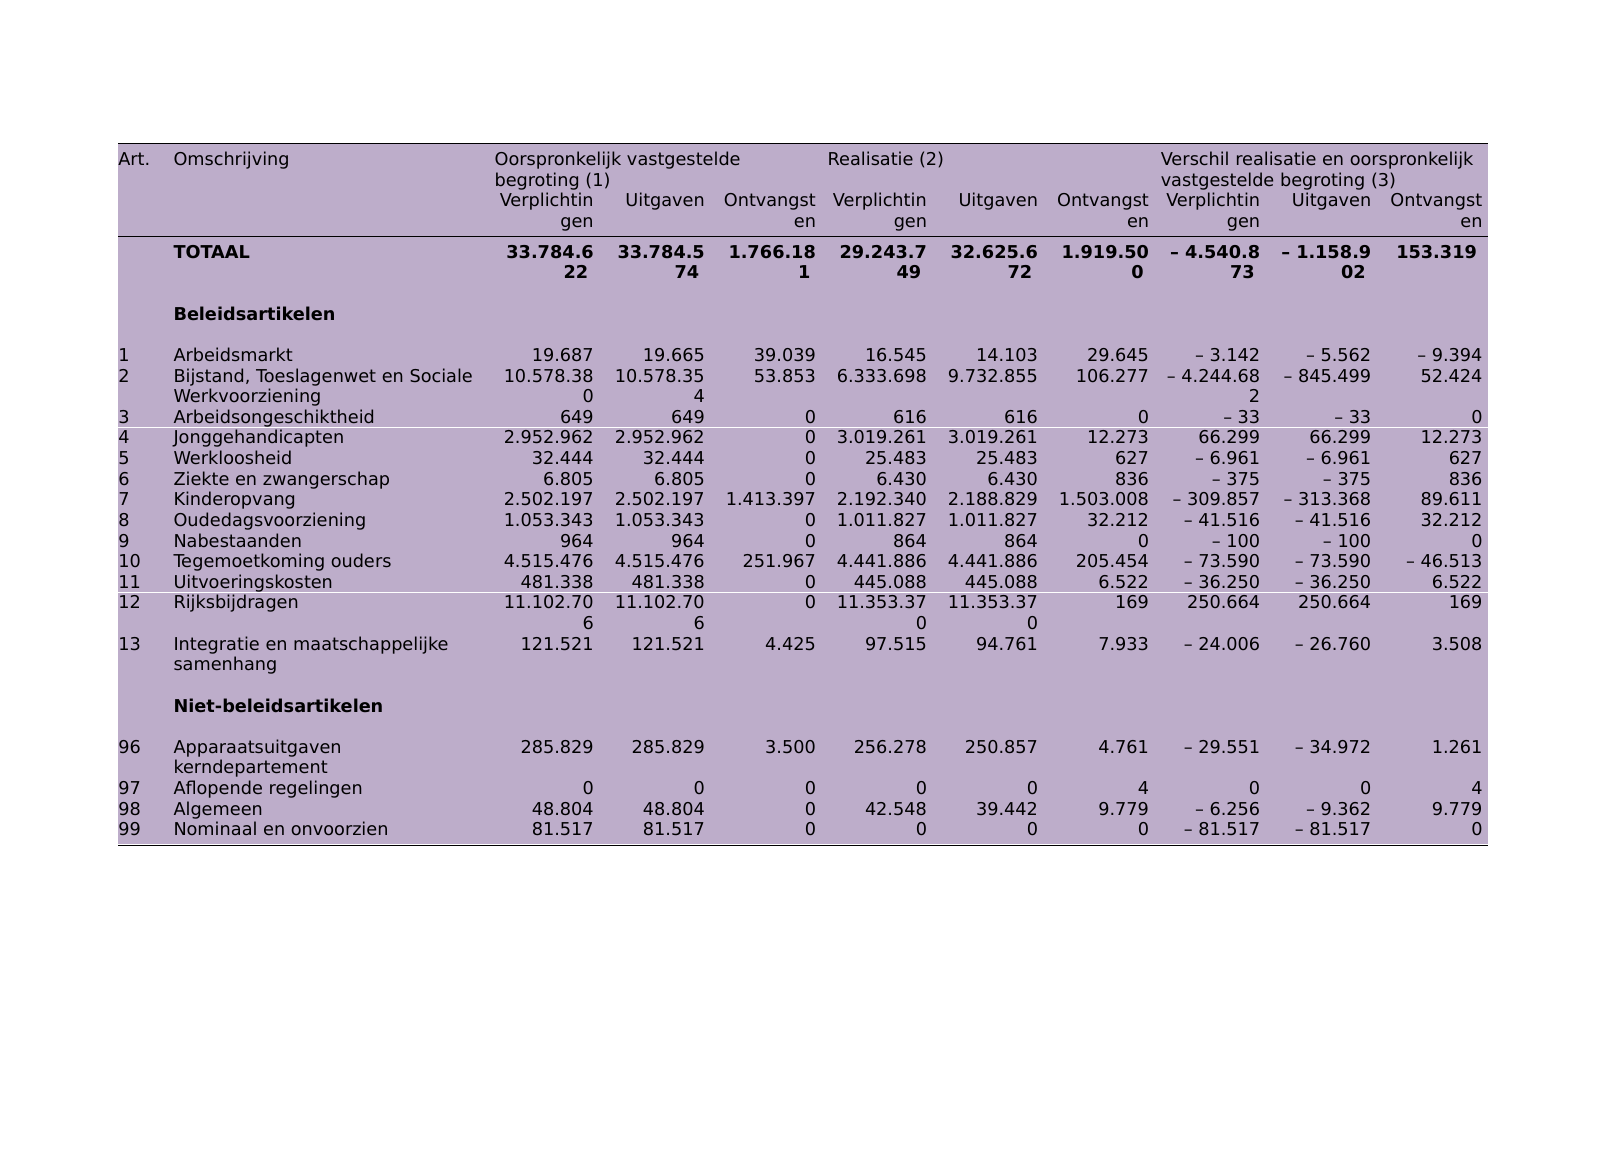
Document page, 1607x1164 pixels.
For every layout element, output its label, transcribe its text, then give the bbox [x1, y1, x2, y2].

table_cell 14.103 [933, 345, 1044, 366]
table_cell [488, 716, 599, 737]
table_cell [488, 283, 599, 304]
table_cell [710, 324, 822, 345]
table_cell 285.829 [599, 737, 710, 778]
table_cell [933, 675, 1044, 696]
table_cell [1266, 675, 1377, 696]
table_cell [488, 324, 599, 345]
table_cell 16.545 [822, 345, 933, 366]
table_cell 66.299 [1155, 428, 1266, 448]
table_cell [1044, 304, 1155, 324]
table_cell 1.503.008 [1044, 489, 1155, 510]
table_cell 0 [1377, 531, 1488, 551]
table_cell 53.853 [710, 366, 822, 407]
table_cell 99 [118, 819, 167, 844]
table_cell 2.952.962 [488, 428, 599, 448]
table_cell 13 [118, 634, 167, 675]
table_cell 1.261 [1377, 737, 1488, 778]
table_cell – 33 [1266, 407, 1377, 427]
table_cell 98 [118, 799, 167, 819]
table_cell 32.444 [599, 448, 710, 469]
table_cell 19.687 [488, 345, 599, 366]
table_cell – 1.158.902 [1266, 237, 1377, 283]
table_cell 11.102.706 [488, 593, 599, 634]
table_cell 121.521 [488, 634, 599, 675]
table_cell Integratie en maatschappelijke samenhang [168, 634, 488, 675]
table_cell Rijksbijdragen [168, 593, 488, 634]
table_cell [488, 696, 599, 716]
table_cell 6.805 [488, 469, 599, 489]
table_header Oorspronkelijk vastgestelde begroting (1) [488, 144, 822, 190]
table_cell [710, 716, 822, 737]
table_cell [822, 716, 933, 737]
table_cell 7.933 [1044, 634, 1155, 675]
table_cell Arbeidsmarkt [168, 345, 488, 366]
table_cell 0 [710, 799, 822, 819]
table_cell 0 [1044, 819, 1155, 844]
table_cell 0 [488, 778, 599, 799]
table_cell 7 [118, 489, 167, 510]
table_cell 9 [118, 531, 167, 551]
table_cell 4.515.476 [488, 551, 599, 572]
table_cell 256.278 [822, 737, 933, 778]
table_cell 52.424 [1377, 366, 1488, 407]
table_cell 29.243.749 [822, 237, 933, 283]
table_cell 32.444 [488, 448, 599, 469]
table_cell [168, 190, 488, 236]
table_cell [1377, 304, 1488, 324]
table_cell [118, 237, 167, 283]
table_cell 0 [599, 778, 710, 799]
table_cell 1.413.397 [710, 489, 822, 510]
table_cell [1377, 283, 1488, 304]
table_header Omschrijving [168, 144, 488, 190]
table_cell 1.011.827 [822, 510, 933, 531]
table_cell 11.353.370 [822, 593, 933, 634]
table_cell 3.019.261 [822, 428, 933, 448]
table_cell [1266, 304, 1377, 324]
table_cell 66.299 [1266, 428, 1377, 448]
table_cell – 3.142 [1155, 345, 1266, 366]
table_cell [1266, 716, 1377, 737]
table_cell [933, 716, 1044, 737]
table_cell TOTAAL [168, 237, 488, 283]
table_cell 0 [710, 593, 822, 634]
table_cell 0 [710, 819, 822, 844]
table_cell [599, 324, 710, 345]
table_cell – 100 [1155, 531, 1266, 551]
table_cell [1377, 324, 1488, 345]
table_cell [933, 304, 1044, 324]
table_cell 12.273 [1044, 428, 1155, 448]
table_cell [710, 304, 822, 324]
table_cell 0 [1155, 778, 1266, 799]
table_cell [118, 716, 167, 737]
table_cell 864 [933, 531, 1044, 551]
table_cell 1.053.343 [488, 510, 599, 531]
table_cell 2.502.197 [599, 489, 710, 510]
table_cell 10.578.380 [488, 366, 599, 407]
table_cell [1377, 696, 1488, 716]
table_cell [822, 696, 933, 716]
table_cell 2.952.962 [599, 428, 710, 448]
table_cell 627 [1377, 448, 1488, 469]
table_cell 89.611 [1377, 489, 1488, 510]
table_cell 1 [118, 345, 167, 366]
table_cell [118, 696, 167, 716]
table_cell Niet-beleidsartikelen [168, 696, 488, 716]
table_cell 96 [118, 737, 167, 778]
table_cell 0 [710, 428, 822, 448]
table_cell – 73.590 [1266, 551, 1377, 572]
table_cell [599, 675, 710, 696]
table_cell 5 [118, 448, 167, 469]
table_cell 33.784.574 [599, 237, 710, 283]
table_cell 0 [710, 448, 822, 469]
table_cell 0 [1044, 531, 1155, 551]
table_cell 25.483 [933, 448, 1044, 469]
table_cell 6.430 [822, 469, 933, 489]
table_cell – 29.551 [1155, 737, 1266, 778]
table_cell 0 [710, 510, 822, 531]
table_cell [710, 696, 822, 716]
table_cell 19.665 [599, 345, 710, 366]
table_cell 97.515 [822, 634, 933, 675]
table_cell Uitgaven [933, 190, 1044, 236]
table_cell 12 [118, 593, 167, 634]
table_cell 48.804 [488, 799, 599, 819]
table_cell – 41.516 [1155, 510, 1266, 531]
table_cell 106.277 [1044, 366, 1155, 407]
table_cell Tegemoetkoming ouders [168, 551, 488, 572]
table_cell 11 [118, 572, 167, 592]
table_cell 153.319 [1377, 237, 1488, 283]
table_cell Uitvoeringskosten [168, 572, 488, 592]
table_cell [1155, 716, 1266, 737]
table_cell [1155, 283, 1266, 304]
table_cell 32.212 [1377, 510, 1488, 531]
table_cell Ontvangsten [710, 190, 822, 236]
table_cell 10 [118, 551, 167, 572]
table_cell 445.088 [933, 572, 1044, 592]
table_cell 1.053.343 [599, 510, 710, 531]
table_cell Verplichtingen [1155, 190, 1266, 236]
table_cell 250.664 [1266, 593, 1377, 634]
table_cell – 5.562 [1266, 345, 1377, 366]
table_cell [599, 283, 710, 304]
table_cell 1.766.181 [710, 237, 822, 283]
table_cell 9.732.855 [933, 366, 1044, 407]
table_cell 6 [118, 469, 167, 489]
table_cell [710, 675, 822, 696]
table_cell [1155, 675, 1266, 696]
table_cell – 81.517 [1266, 819, 1377, 844]
table_cell 25.483 [822, 448, 933, 469]
table_cell 9.779 [1044, 799, 1155, 819]
table_cell 251.967 [710, 551, 822, 572]
table_cell 1.919.500 [1044, 237, 1155, 283]
table_cell [1155, 696, 1266, 716]
table_cell 0 [710, 531, 822, 551]
table_cell 445.088 [822, 572, 933, 592]
table_cell Ziekte en zwangerschap [168, 469, 488, 489]
table_cell – 26.760 [1266, 634, 1377, 675]
table_cell 6.805 [599, 469, 710, 489]
table_cell [1377, 716, 1488, 737]
table_cell – 845.499 [1266, 366, 1377, 407]
table_cell 12.273 [1377, 428, 1488, 448]
table_cell 836 [1377, 469, 1488, 489]
table_cell [118, 190, 167, 236]
table_cell [168, 324, 488, 345]
table_cell [1155, 324, 1266, 345]
table_cell 4 [118, 428, 167, 448]
table_cell [933, 324, 1044, 345]
table_cell 11.353.370 [933, 593, 1044, 634]
table_cell [118, 324, 167, 345]
table_cell 2 [118, 366, 167, 407]
table_cell 250.857 [933, 737, 1044, 778]
table_cell 6.522 [1377, 572, 1488, 592]
table_cell 1.011.827 [933, 510, 1044, 531]
table_cell 250.664 [1155, 593, 1266, 634]
table_cell 4.425 [710, 634, 822, 675]
table_cell – 4.244.682 [1155, 366, 1266, 407]
table_cell [822, 675, 933, 696]
table_cell Verplichtingen [822, 190, 933, 236]
table_cell 8 [118, 510, 167, 531]
table_cell 2.192.340 [822, 489, 933, 510]
table_cell Verplichtingen [488, 190, 599, 236]
table_cell 10.578.354 [599, 366, 710, 407]
table_cell 6.522 [1044, 572, 1155, 592]
table_cell 3.019.261 [933, 428, 1044, 448]
table_cell [1044, 283, 1155, 304]
table_cell 33.784.622 [488, 237, 599, 283]
table_cell 6.430 [933, 469, 1044, 489]
table_cell Apparaatsuitgaven kerndepartement [168, 737, 488, 778]
table_cell Beleidsartikelen [168, 304, 488, 324]
table_cell 0 [822, 819, 933, 844]
table_cell 964 [599, 531, 710, 551]
table_cell 97 [118, 778, 167, 799]
table_cell 39.442 [933, 799, 1044, 819]
table_cell 2.502.197 [488, 489, 599, 510]
table_cell 4 [1044, 778, 1155, 799]
table_cell [822, 304, 933, 324]
table_cell Ontvangsten [1044, 190, 1155, 236]
table_cell – 6.961 [1266, 448, 1377, 469]
table_cell Uitgaven [599, 190, 710, 236]
table_header Art. [118, 144, 167, 190]
table_cell Oudedagsvoorziening [168, 510, 488, 531]
table_cell 0 [933, 778, 1044, 799]
table_cell 481.338 [599, 572, 710, 592]
table_cell – 6.256 [1155, 799, 1266, 819]
table_cell Uitgaven [1266, 190, 1377, 236]
table_cell 0 [1377, 407, 1488, 427]
table_cell – 313.368 [1266, 489, 1377, 510]
table_cell [1266, 283, 1377, 304]
table_cell 4 [1377, 778, 1488, 799]
table_cell – 36.250 [1155, 572, 1266, 592]
table_cell [168, 675, 488, 696]
table_cell 3.500 [710, 737, 822, 778]
table_cell [168, 716, 488, 737]
table_cell 0 [822, 778, 933, 799]
table_cell 964 [488, 531, 599, 551]
table_cell 864 [822, 531, 933, 551]
table_cell Jonggehandicapten [168, 428, 488, 448]
table_header Realisatie (2) [822, 144, 1155, 190]
table_cell – 6.961 [1155, 448, 1266, 469]
table_cell – 73.590 [1155, 551, 1266, 572]
table_cell 0 [1377, 819, 1488, 844]
table_cell [599, 716, 710, 737]
table_cell 4.515.476 [599, 551, 710, 572]
table_cell 11.102.706 [599, 593, 710, 634]
table_cell [488, 304, 599, 324]
table_cell 81.517 [488, 819, 599, 844]
table_cell 0 [933, 819, 1044, 844]
table_cell [822, 324, 933, 345]
table_cell 836 [1044, 469, 1155, 489]
table_cell 4.441.886 [933, 551, 1044, 572]
table_cell [710, 283, 822, 304]
table_cell 29.645 [1044, 345, 1155, 366]
table_cell – 375 [1155, 469, 1266, 489]
table_cell 616 [822, 407, 933, 427]
table_cell 285.829 [488, 737, 599, 778]
table_cell 39.039 [710, 345, 822, 366]
table_cell 32.212 [1044, 510, 1155, 531]
table_cell [168, 283, 488, 304]
table_cell [1266, 696, 1377, 716]
table_cell 0 [710, 469, 822, 489]
table_cell 3 [118, 407, 167, 427]
table_cell [599, 304, 710, 324]
table_cell 649 [488, 407, 599, 427]
table_cell – 24.006 [1155, 634, 1266, 675]
table_cell 481.338 [488, 572, 599, 592]
table_cell 2.188.829 [933, 489, 1044, 510]
table_cell – 100 [1266, 531, 1377, 551]
table_cell 4.761 [1044, 737, 1155, 778]
table_cell 0 [1044, 407, 1155, 427]
table_cell – 34.972 [1266, 737, 1377, 778]
table_cell 3.508 [1377, 634, 1488, 675]
table_cell [118, 675, 167, 696]
table_cell 0 [1266, 778, 1377, 799]
table_cell [118, 283, 167, 304]
table_cell [1044, 675, 1155, 696]
table_cell 0 [710, 407, 822, 427]
table_cell Bijstand, Toeslagenwet en Sociale Werkvoorziening [168, 366, 488, 407]
table_cell – 309.857 [1155, 489, 1266, 510]
table_cell – 46.513 [1377, 551, 1488, 572]
table_cell – 36.250 [1266, 572, 1377, 592]
table_cell 6.333.698 [822, 366, 933, 407]
table_cell – 33 [1155, 407, 1266, 427]
table_cell 169 [1377, 593, 1488, 634]
table_cell 94.761 [933, 634, 1044, 675]
table_cell [933, 696, 1044, 716]
table_cell Ontvangsten [1377, 190, 1488, 236]
table_cell 42.548 [822, 799, 933, 819]
table_cell Werkloosheid [168, 448, 488, 469]
table_cell Algemeen [168, 799, 488, 819]
table_cell 4.441.886 [822, 551, 933, 572]
table_cell Kinderopvang [168, 489, 488, 510]
table_cell 627 [1044, 448, 1155, 469]
table_cell Nominaal en onvoorzien [168, 819, 488, 844]
table_cell [118, 304, 167, 324]
table_cell [1044, 716, 1155, 737]
table_header Verschil realisatie en oorspronkelijk vastgestelde begroting (3) [1155, 144, 1488, 190]
table_cell 0 [710, 572, 822, 592]
table_cell – 9.362 [1266, 799, 1377, 819]
table_cell Nabestaanden [168, 531, 488, 551]
table_cell [599, 696, 710, 716]
table_cell – 375 [1266, 469, 1377, 489]
table_cell 81.517 [599, 819, 710, 844]
table_cell Aflopende regelingen [168, 778, 488, 799]
table_cell 616 [933, 407, 1044, 427]
table_cell 32.625.672 [933, 237, 1044, 283]
table_cell [1044, 696, 1155, 716]
table_cell 9.779 [1377, 799, 1488, 819]
table_cell [1044, 324, 1155, 345]
table_cell 121.521 [599, 634, 710, 675]
table_cell [488, 675, 599, 696]
table_cell – 4.540.873 [1155, 237, 1266, 283]
table_cell – 9.394 [1377, 345, 1488, 366]
table_cell [1377, 675, 1488, 696]
table_cell 649 [599, 407, 710, 427]
table_cell – 81.517 [1155, 819, 1266, 844]
table_cell [1266, 324, 1377, 345]
table_cell [822, 283, 933, 304]
table_cell 48.804 [599, 799, 710, 819]
table_cell [1155, 304, 1266, 324]
table_cell Arbeidsongeschiktheid [168, 407, 488, 427]
table_cell – 41.516 [1266, 510, 1377, 531]
table_cell [933, 283, 1044, 304]
table_cell 205.454 [1044, 551, 1155, 572]
table_cell 0 [710, 778, 822, 799]
table_cell 169 [1044, 593, 1155, 634]
